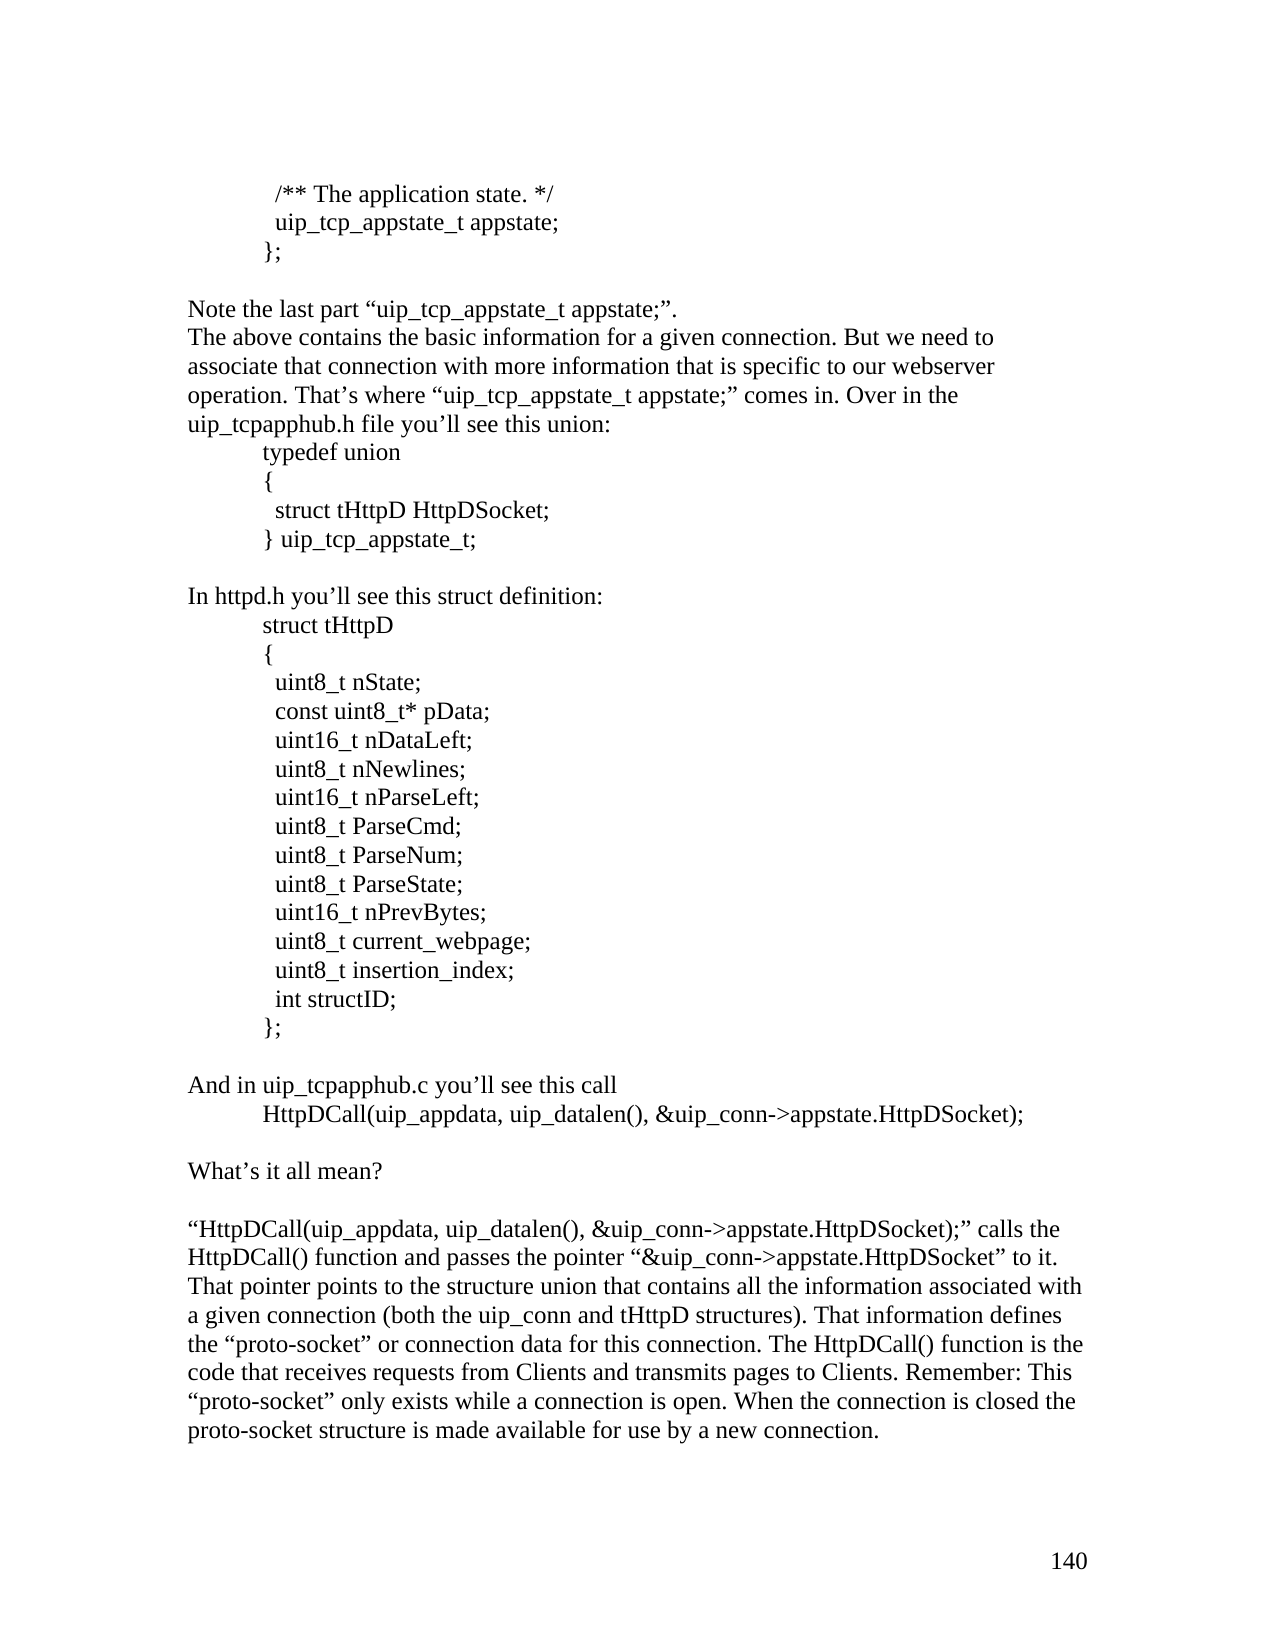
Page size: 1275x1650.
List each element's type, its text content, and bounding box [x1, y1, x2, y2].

text struct tHttpD [262, 610, 1087, 639]
text { [262, 466, 1087, 495]
text } uip_tcp_appstate_t; [262, 524, 1087, 552]
text And in uip_tcpapphub.c you’ll see this call [187, 1070, 1087, 1099]
text { [262, 639, 1087, 667]
text }; [262, 1012, 1087, 1041]
text uint8_t nNewlines; [262, 754, 1087, 782]
text /** The application state. */ [262, 179, 1087, 207]
text Note the last part “uip_tcp_appstate_t appstate;”. [187, 294, 1087, 322]
text uint16_t nPrevBytes; [262, 897, 1087, 926]
text In httpd.h you’ll see this struct definition: [187, 581, 1087, 610]
text }; [262, 236, 1087, 265]
text uip_tcp_appstate_t appstate; [262, 207, 1087, 236]
text The above contains the basic information for a given connection. But we need to associate that connection with more information that is specific to our webserver operation. That’s where “uip_tcp_appstate_t appstate;” comes in. Over in the uip_tcpapphub.h file you’ll see this union: [187, 322, 1087, 437]
text uint8_t current_webpage; [262, 926, 1087, 955]
text const uint8_t* pData; [262, 696, 1087, 725]
text What’s it all mean? [187, 1156, 1087, 1185]
text uint8_t ParseCmd; [262, 811, 1087, 840]
text int structID; [262, 984, 1087, 1012]
text typedef union [262, 437, 1087, 466]
text uint16_t nParseLeft; [262, 782, 1087, 811]
text uint16_t nDataLeft; [262, 725, 1087, 754]
text struct tHttpD HttpDSocket; [262, 495, 1087, 524]
text uint8_t ParseNum; [262, 840, 1087, 869]
text “HttpDCall(uip_appdata, uip_datalen(), &uip_conn->appstate.HttpDSocket);” calls the HttpDCall() function and passes the pointer “&uip_conn->appstate.HttpDSocket” to it. That pointer points to the structure union that contains all the information associated with a given connection (both the uip_conn and tHttpD structures). That information defines the “proto-socket” or connection data for this connection. The HttpDCall() function is the code that receives requests from Clients and transmits pages to Clients. Remember: This “proto-socket” only exists while a connection is open. When the connection is closed the proto-socket structure is made available for use by a new connection. [187, 1214, 1087, 1444]
text uint8_t ParseState; [262, 869, 1087, 897]
text uint8_t nState; [262, 667, 1087, 696]
text HttpDCall(uip_appdata, uip_datalen(), &uip_conn->appstate.HttpDSocket); [262, 1099, 1087, 1127]
text uint8_t insertion_index; [262, 955, 1087, 984]
